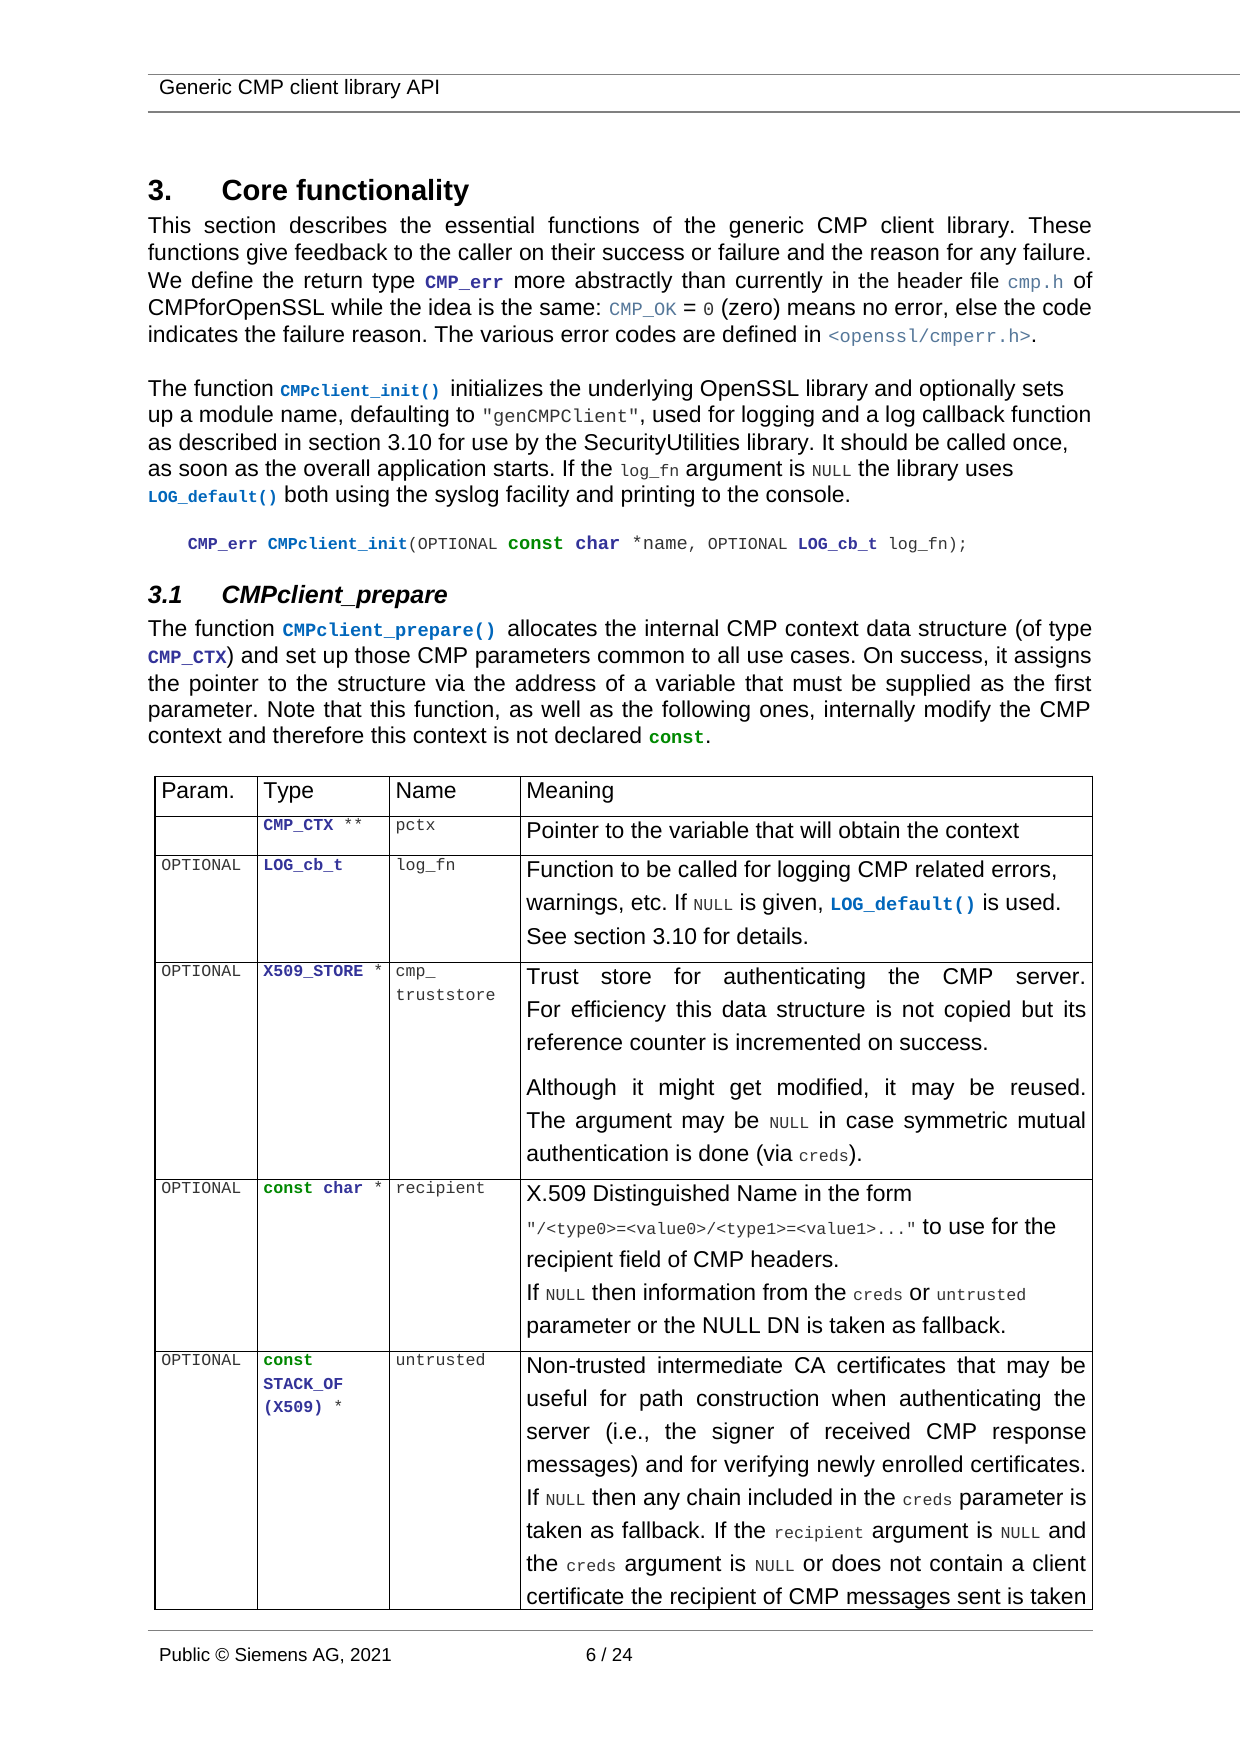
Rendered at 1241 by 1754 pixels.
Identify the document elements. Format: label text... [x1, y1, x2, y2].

text The function CMPclient_init() initializes the underlying OpenSSL library and optionally sets up a module name, defaulting to "genCMPClient", used for logging and a log callback function as described in section 3.10 for use by the SecurityUtilities library. It should be called once, as soon as the overall application starts. If the log_fn argument is NULL the library uses LOG_default() both using the syslog facility and printing to the console. [148, 375, 1092, 534]
table_cell recipient [390, 1180, 520, 1351]
table_cell cmp_ truststore [390, 963, 520, 1179]
subtitle Core functionality [148, 173, 1092, 206]
table_cell const STACK_OF (X509) * [258, 1352, 389, 1609]
table_header Meaning [521, 777, 1092, 816]
text The function CMPclient_prepare() allocates the internal CMP context data structure (of type CMP_CTX) and set up those CMP parameters common to all use cases. On success, it assigns the pointer to the structure via the address of a variable that must be supplied as the first parameter. Note that this function, as well as the following ones, internally modify the CMP context and therefore this context is not declared const. [148, 615, 1092, 749]
table_cell LOG_cb_t [258, 856, 389, 962]
table_cell Pointer to the variable that will obtain the context [521, 817, 1092, 855]
table_header Param. [156, 777, 257, 816]
table_cell untrusted [390, 1352, 520, 1609]
subtitle CMPclient_prepare [148, 580, 1092, 609]
table_cell X509_STORE * [258, 963, 389, 1179]
text CMP_err CMPclient_init(OPTIONAL const char *name, OPTIONAL LOG_cb_t log_fn); [148, 534, 1092, 555]
table_cell X.509 Distinguished Name in the form "/<type0>=<value0>/<type1>=<value1>..." to use for the recipient field of CMP headers. If NULL then information from the creds or untrusted parameter or the NULL DN is taken as fallback. [521, 1180, 1092, 1351]
table_cell OPTIONAL [156, 1352, 257, 1609]
table_cell const char * [258, 1180, 389, 1351]
table_cell pctx [390, 817, 520, 855]
table_cell Trust store for authenticating the CMP server. For efficiency this data structure is not copied but its reference counter is incremented on success. Although it might get modified, it may be reused. The argument may be NULL in case symmetric mutual authentication is done (via creds). [521, 963, 1092, 1179]
table_cell OPTIONAL [156, 856, 257, 962]
table_cell log_fn [390, 856, 520, 962]
table_cell CMP_CTX ** [258, 817, 389, 855]
table_header Type [258, 777, 389, 816]
table_cell OPTIONAL [156, 1180, 257, 1351]
text This section describes the essential functions of the generic CMP client library. These functions give feedback to the caller on their success or failure and the reason for any failure. We define the return type CMP_err more abstractly than currently in the header file cmp.h of CMPforOpenSSL while the idea is the same: CMP_OK = 0 (zero) means no error, else the code indicates the failure reason. The various error codes are defined in <openssl/cmperr.h>. [148, 212, 1092, 348]
table_cell Function to be called for logging CMP related errors, warnings, etc. If NULL is given, LOG_default() is used. See section 3.10 for details. [521, 856, 1092, 962]
table_cell OPTIONAL [156, 963, 257, 1179]
table_cell [156, 817, 257, 855]
table_header Name [390, 777, 520, 816]
